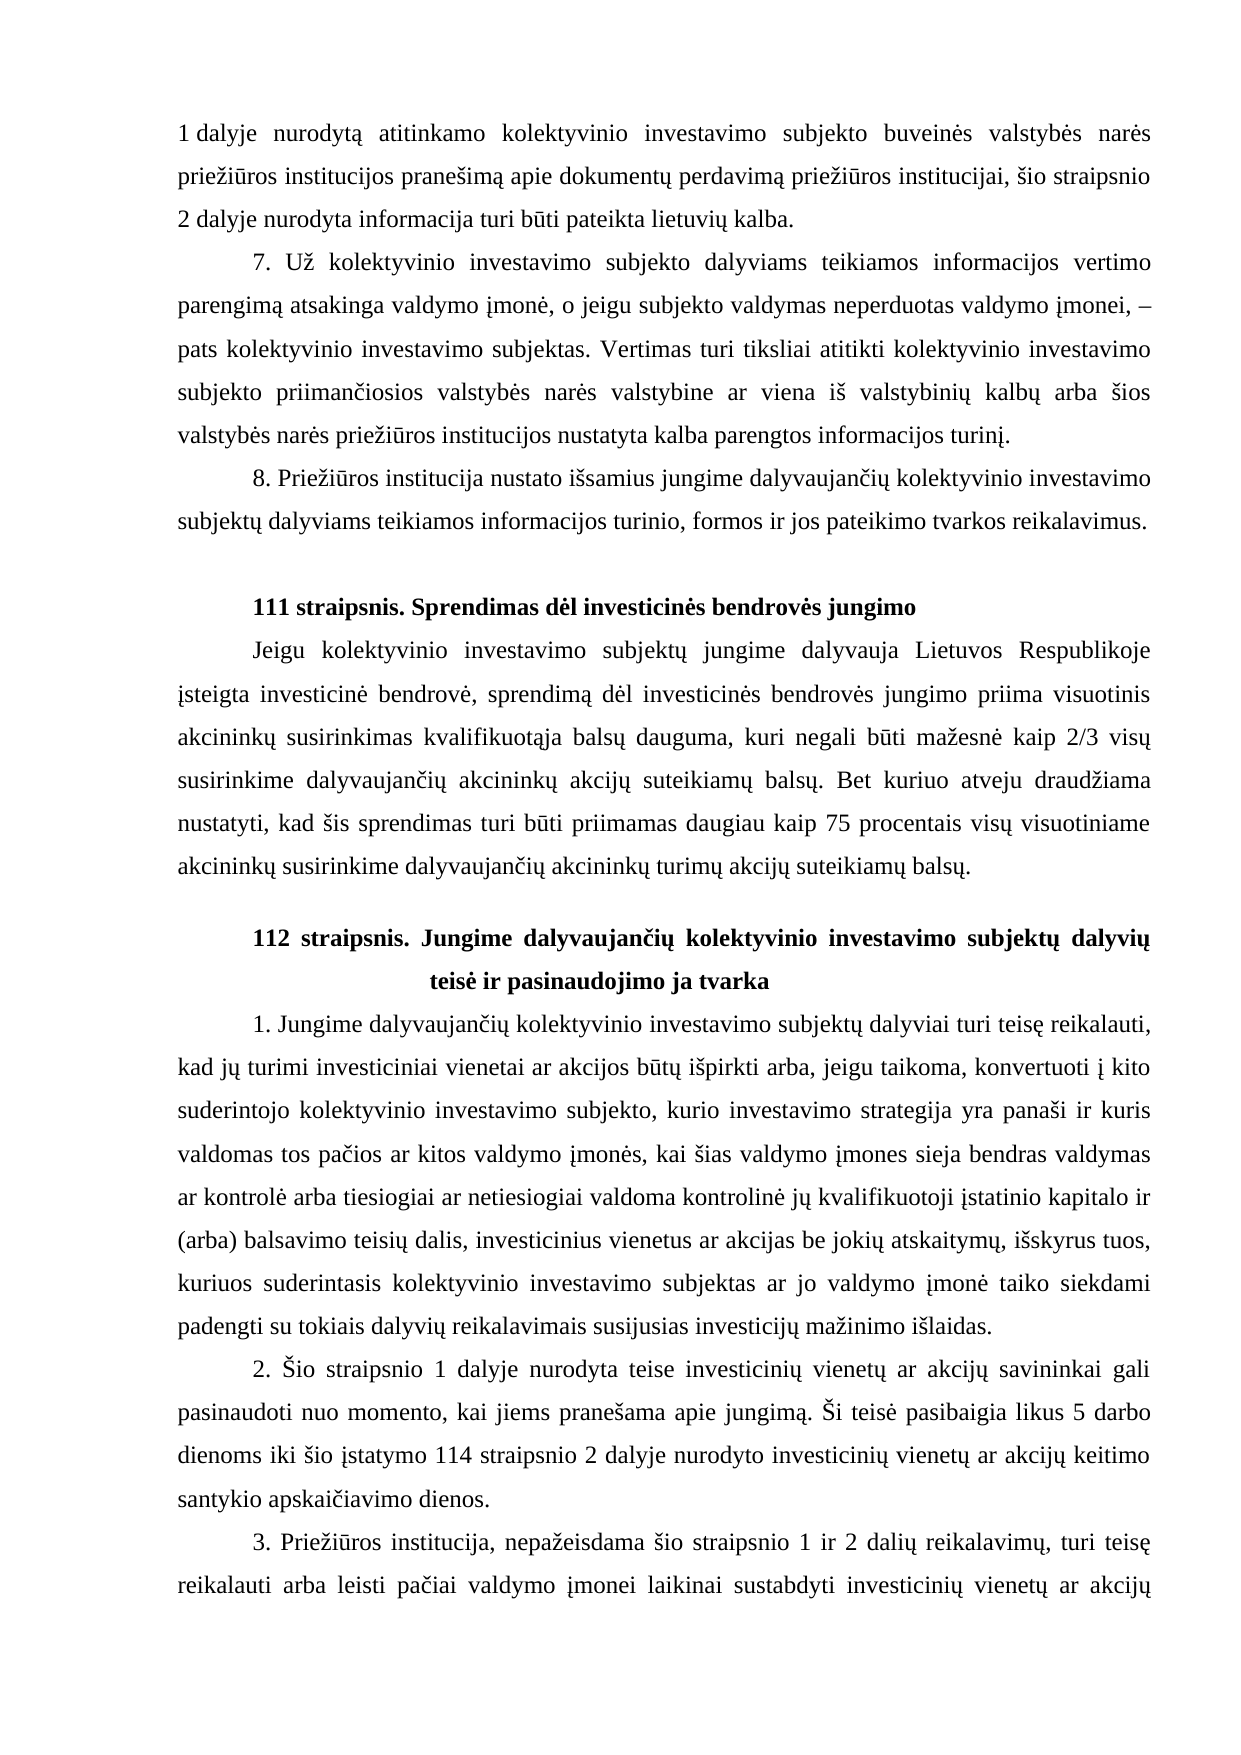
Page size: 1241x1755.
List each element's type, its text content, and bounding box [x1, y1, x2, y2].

text 8. Priežiūros institucija nustato išsamius jungime dalyvaujančių kolektyvinio investavimo subjektų dalyviams teikiamos informacijos turinio, formos ir jos pateikimo tvarkos reikalavimus. [177, 463, 1152, 535]
text 1 dalyje nurodytą atitinkamo kolektyvinio investavimo subjekto buveinės valstybės narės priežiūros institucijos pranešimą apie dokumentų perdavimą priežiūros institucijai, šio straipsnio 2 dalyje nurodyta informacija turi būti pateikta lietuvių kalba. [177, 118, 1152, 233]
text 112 straipsnis. Jungime dalyvaujančių kolektyvinio investavimo subjektų dalyvių teisė ir pasinaudojimo ja tvarka [252, 923, 1152, 995]
text Jeigu kolektyvinio investavimo subjektų jungime dalyvauja Lietuvos Respublikoje įsteigta investicinė bendrovė, sprendimą dėl investicinės bendrovės jungimo priima visuotinis akcininkų susirinkimas kvalifikuotąja balsų dauguma, kuri negali būti mažesnė kaip 2/3 visų susirinkime dalyvaujančių akcininkų akcijų suteikiamų balsų. Bet kuriuo atveju draudžiama nustatyti, kad šis sprendimas turi būti priimamas daugiau kaip 75 procentais visų visuotiniame akcininkų susirinkime dalyvaujančių akcininkų turimų akcijų suteikiamų balsų. [177, 636, 1152, 880]
text 2. Šio straipsnio 1 dalyje nurodyta teise investicinių vienetų ar akcijų savininkai gali pasinaudoti nuo momento, kai jiems pranešama apie jungimą. Ši teisė pasibaigia likus 5 darbo dienoms iki šio įstatymo 114 straipsnio 2 dalyje nurodyto investicinių vienetų ar akcijų keitimo santykio apskaičiavimo dienos. [177, 1354, 1152, 1512]
text 111 straipsnis. Sprendimas dėl investicinės bendrovės jungimo [252, 592, 1152, 621]
text 1. Jungime dalyvaujančių kolektyvinio investavimo subjektų dalyviai turi teisę reikalauti, kad jų turimi investiciniai vienetai ar akcijos būtų išpirkti arba, jeigu taikoma, konvertuoti į kito suderintojo kolektyvinio investavimo subjekto, kurio investavimo strategija yra panaši ir kuris valdomas tos pačios ar kitos valdymo įmonės, kai šias valdymo įmones sieja bendras valdymas ar kontrolė arba tiesiogiai ar netiesiogiai valdoma kontrolinė jų kvalifikuotoji įstatinio kapitalo ir (arba) balsavimo teisių dalis, investicinius vienetus ar akcijas be jokių atskaitymų, išskyrus tuos, kuriuos suderintasis kolektyvinio investavimo subjektas ar jo valdymo įmonė taiko siekdami padengti su tokiais dalyvių reikalavimais susijusias investicijų mažinimo išlaidas. [177, 1009, 1152, 1340]
text 3. Priežiūros institucija, nepažeisdama šio straipsnio 1 ir 2 dalių reikalavimų, turi teisę reikalauti arba leisti pačiai valdymo įmonei laikinai sustabdyti investicinių vienetų ar akcijų [177, 1527, 1152, 1599]
text 7. Už kolektyvinio investavimo subjekto dalyviams teikiamos informacijos vertimo parengimą atsakinga valdymo įmonė, o jeigu subjekto valdymas neperduotas valdymo įmonei, – pats kolektyvinio investavimo subjektas. Vertimas turi tiksliai atitikti kolektyvinio investavimo subjekto priimančiosios valstybės narės valstybine ar viena iš valstybinių kalbų arba šios valstybės narės priežiūros institucijos nustatyta kalba parengtos informacijos turinį. [177, 247, 1152, 449]
